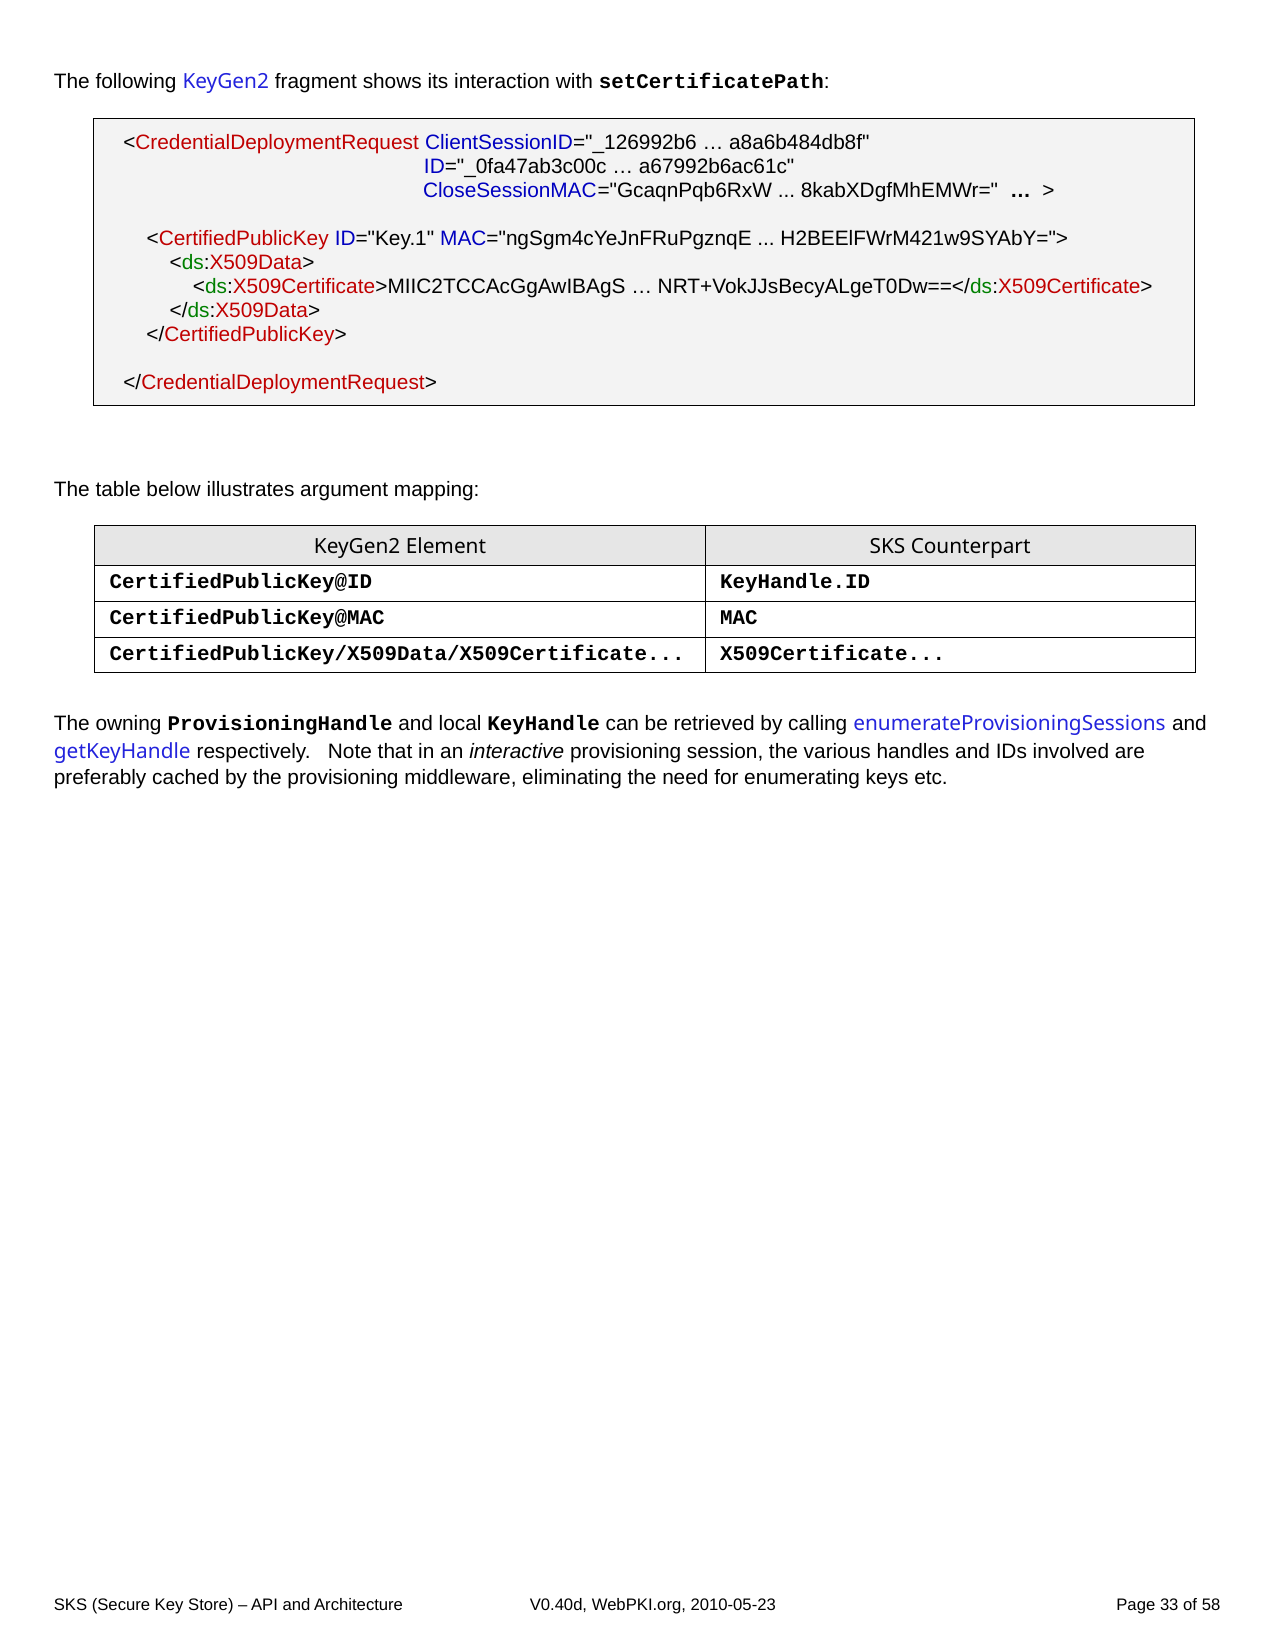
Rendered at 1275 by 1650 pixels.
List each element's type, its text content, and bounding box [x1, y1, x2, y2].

table_cell KeyHandle.ID [706, 566, 1195, 601]
text The table below illustrates argument mapping: [54, 477, 1221, 525]
text The owning ProvisioningHandle and local KeyHandle can be retrieved by calling enumerateProvisioningSessions and getKeyHandle respectively. Note that in an interactive provisioning session, the various handles and IDs involved are preferably cached by the provisioning middleware, eliminating the need for enumerating keys etc. [54, 708, 1221, 789]
text The following KeyGen2 fragment shows its interaction with setCertificatePath: [54, 66, 1221, 118]
table_header KeyGen2 Element [95, 526, 705, 565]
table_header SKS Counterpart [706, 526, 1195, 565]
table_cell MAC [706, 602, 1195, 637]
table_cell CertifiedPublicKey/X509Data/X509Certificate... [95, 638, 705, 672]
table_cell CertifiedPublicKey@ID [95, 566, 705, 601]
table_cell X509Certificate... [706, 638, 1195, 672]
table_header <CredentialDeploymentRequest ClientSessionID="_126992b6 … a8a6b484db8f" ID="_0fa47ab3c00c … a67992b6ac61c" CloseSessionMAC="GcaqnPqb6RxW ... 8kabXDgfMhEMWr=" … > <CertifiedPublicKey ID="Key.1" MAC="ngSgm4cYeJnFRuPgznqE ... H2BEElFWrM421w9SYAbY="> <ds:X509Data> <ds:X509Certificate>MIIC2TCCAcGgAwIBAgS … NRT+VokJJsBecyALgeT0Dw==</ds:X509Certificate> </ds:X509Data> </CertifiedPublicKey> </CredentialDeploymentRequest> [94, 119, 1194, 405]
table_cell CertifiedPublicKey@MAC [95, 602, 705, 637]
